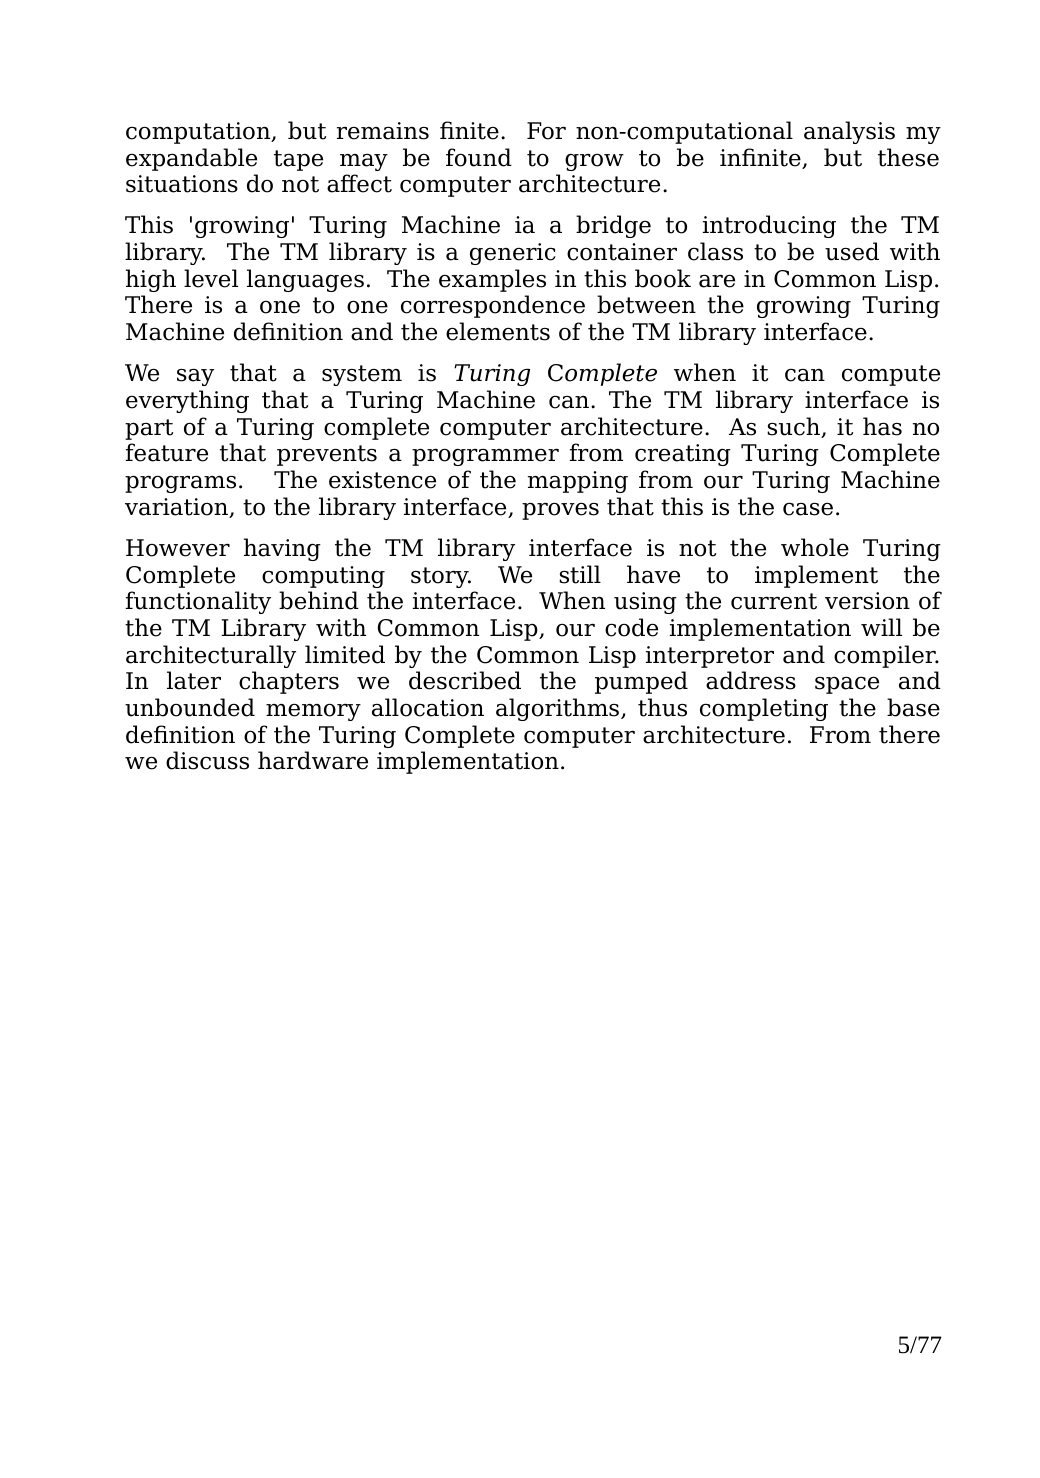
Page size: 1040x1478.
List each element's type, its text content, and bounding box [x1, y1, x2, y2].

text computation, but remains finite. For non-computational analysis my expandable tape may be found to grow to be infinite, but these situations do not affect computer architecture. [125, 118, 942, 198]
text This 'growing' Turing Machine ia a bridge to introducing the TM library. The TM library is a generic container class to be used with high level languages. The examples in this book are in Common Lisp. There is a one to one correspondence between the growing Turing Machine definition and the elements of the TM library interface. [125, 213, 942, 346]
text We say that a system is Turing Complete when it can compute everything that a Turing Machine can. The TM library interface is part of a Turing complete computer architecture. As such, it has no feature that prevents a programmer from creating Turing Complete programs. The existence of the mapping from our Turing Machine variation, to the library interface, proves that this is the case. [125, 361, 942, 521]
text However having the TM library interface is not the whole Turing Complete computing story. We still have to implement the functionality behind the interface. When using the current version of the TM Library with Common Lisp, our code implementation will be architecturally limited by the Common Lisp interpretor and compiler. In later chapters we described the pumped address space and unbounded memory allocation algorithms, thus completing the base definition of the Turing Complete computer architecture. From there we discuss hardware implementation. [125, 535, 942, 775]
